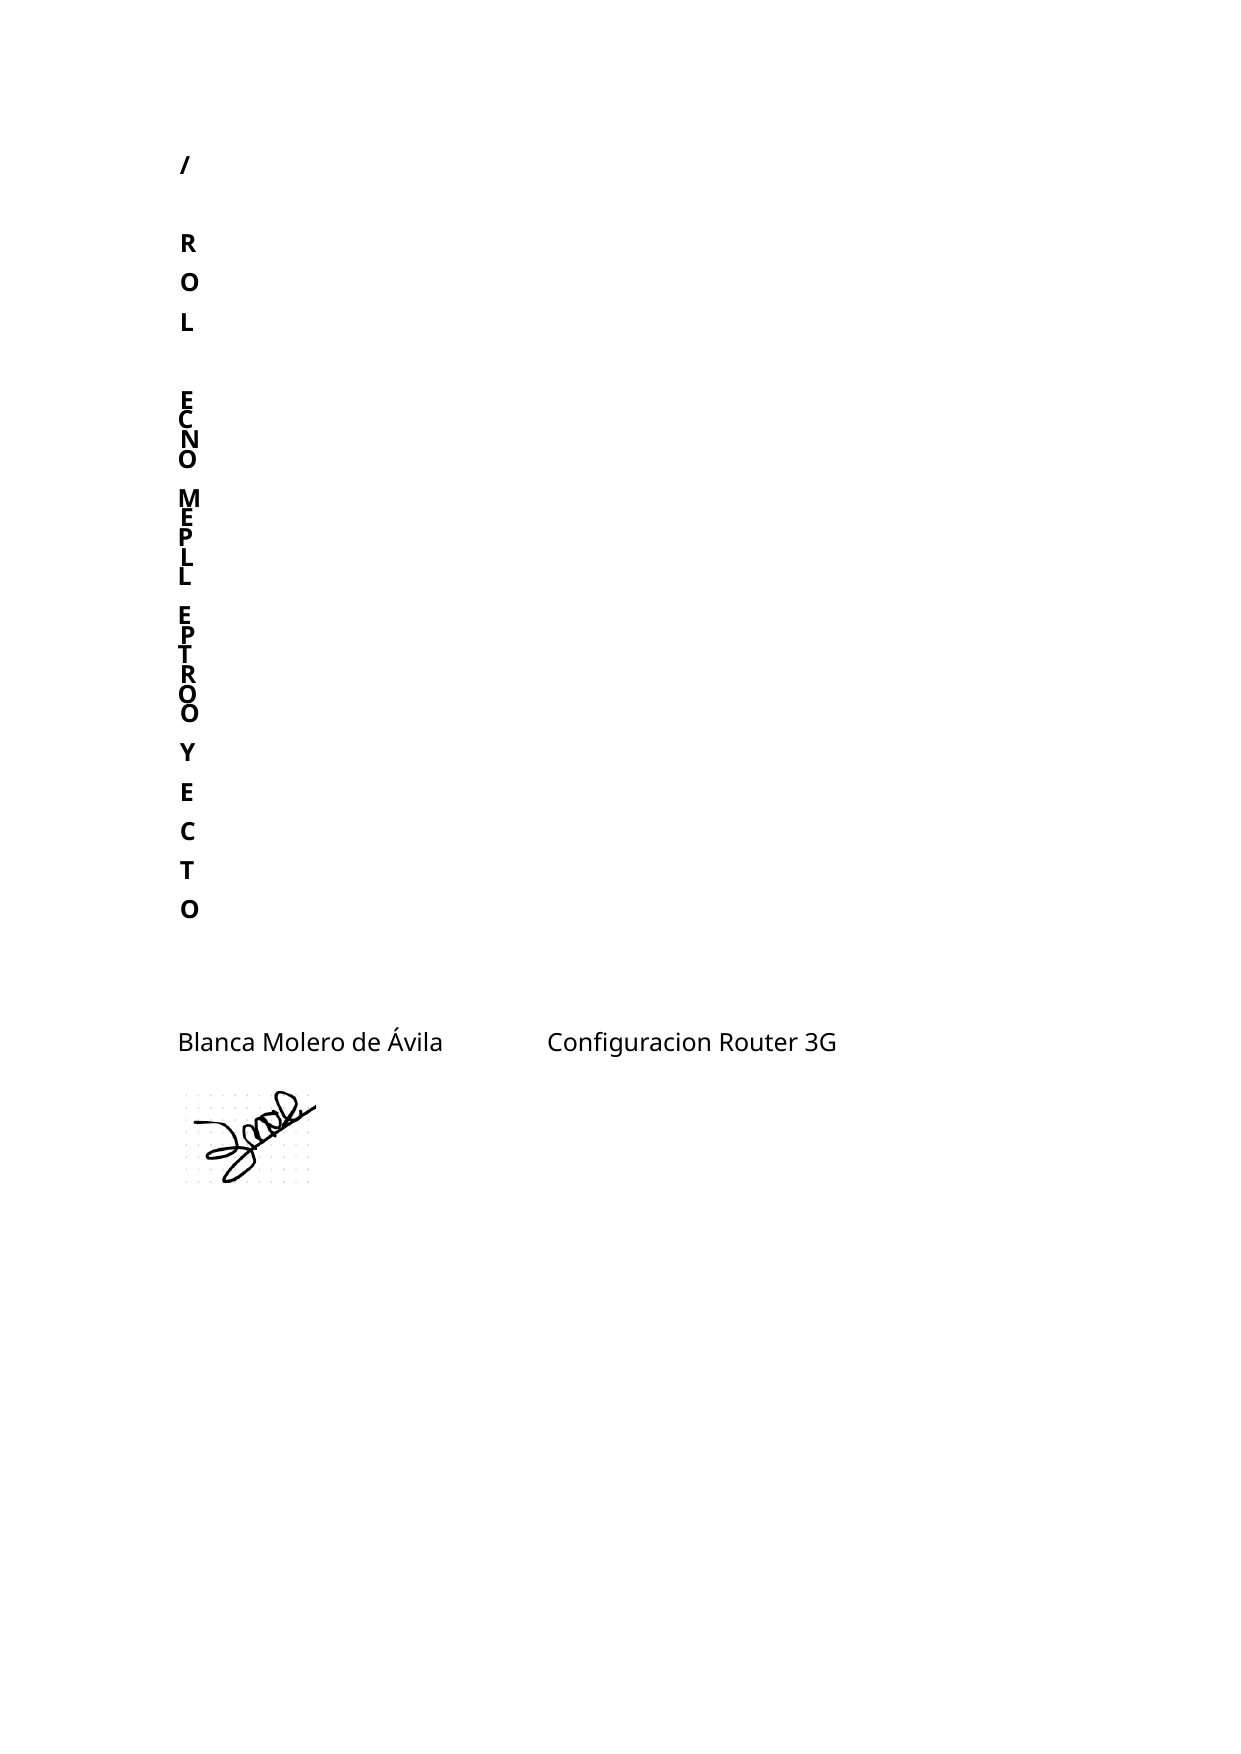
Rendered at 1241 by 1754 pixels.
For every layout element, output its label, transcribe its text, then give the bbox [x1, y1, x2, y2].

text Blanca Molero de Ávila Configuracion Router 3G [177, 1025, 1063, 1187]
